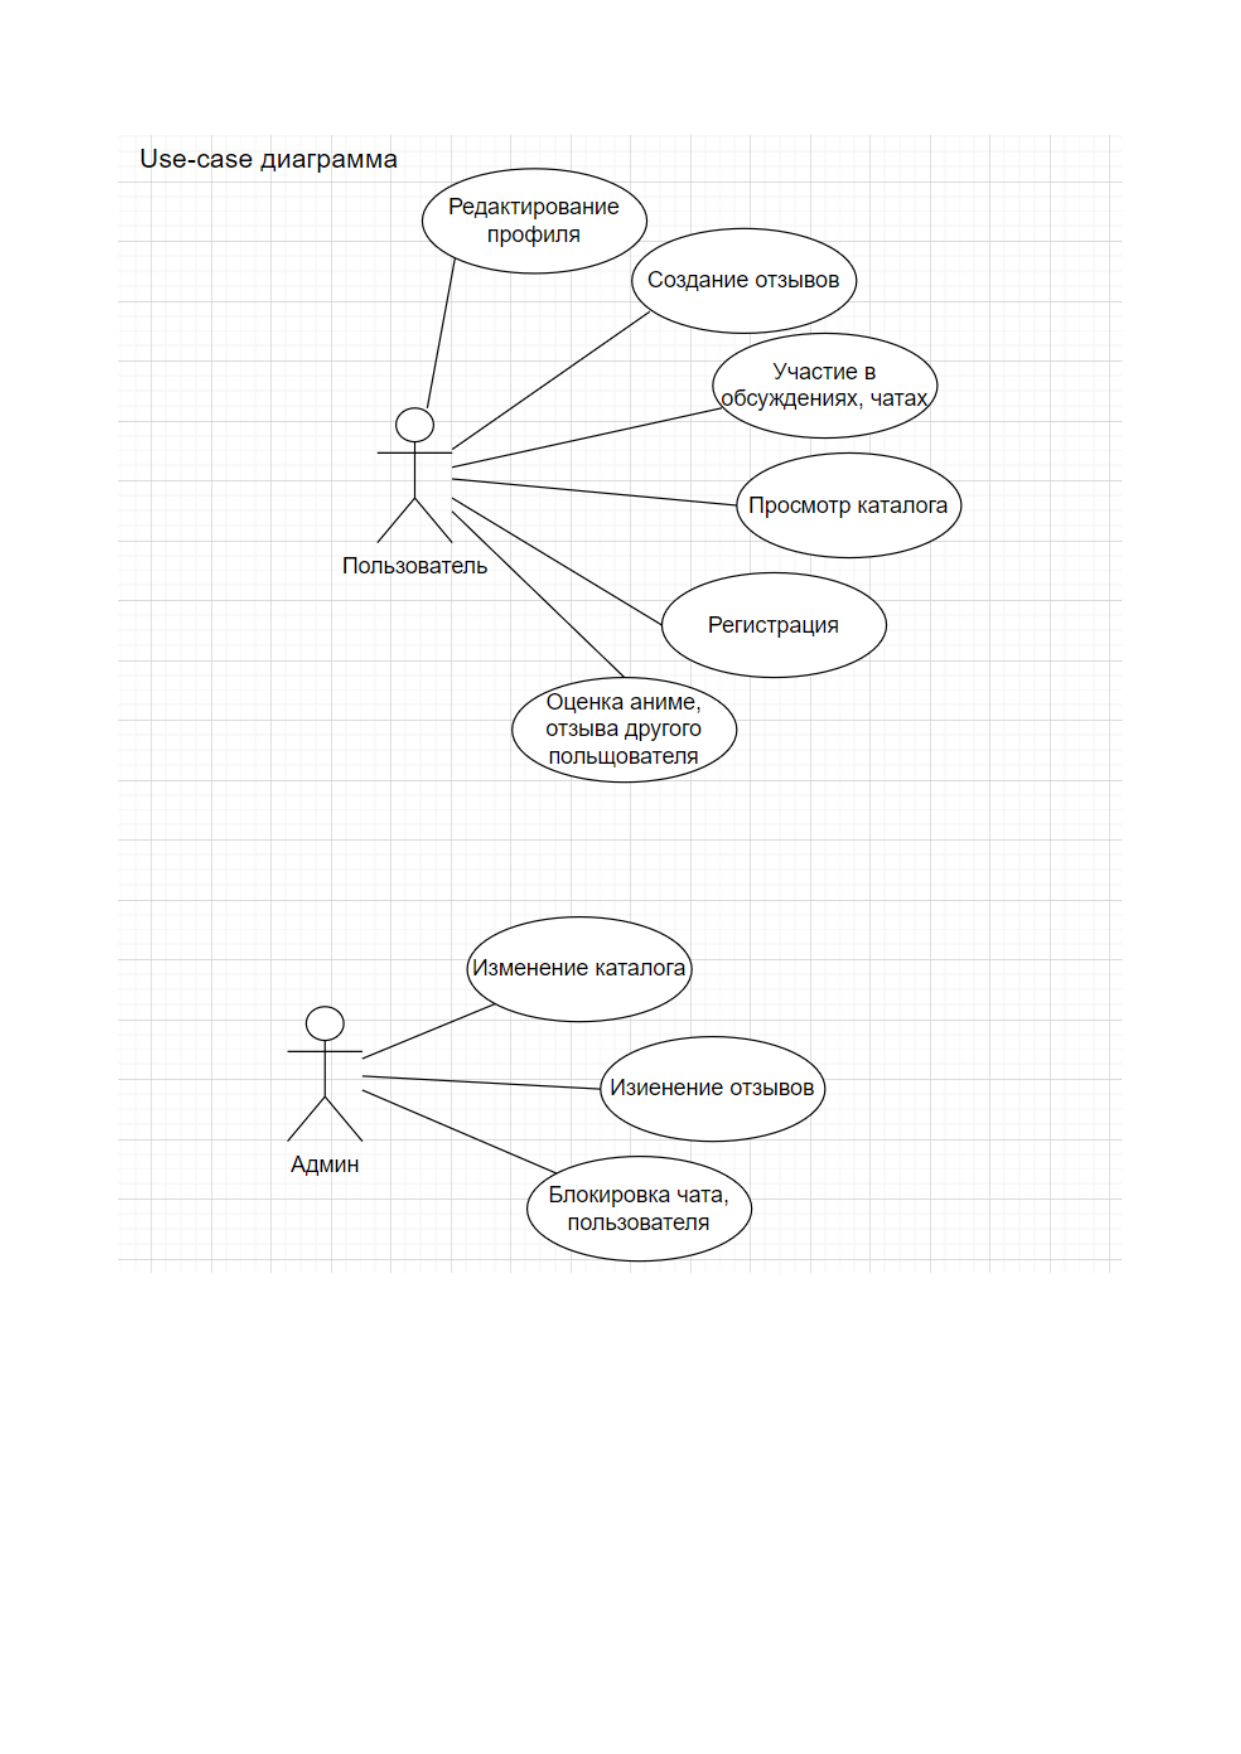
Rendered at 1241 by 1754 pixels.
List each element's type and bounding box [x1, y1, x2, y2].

picture [118, 135, 1123, 1273]
